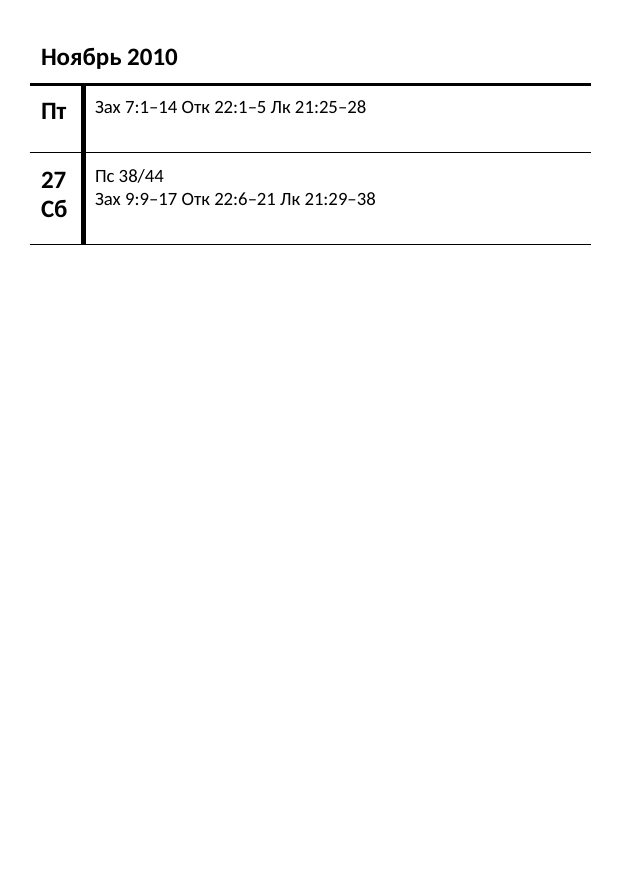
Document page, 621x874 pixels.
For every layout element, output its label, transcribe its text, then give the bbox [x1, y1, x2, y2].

table_header Ноябрь 2010 [30, 30, 591, 83]
table_cell Пт [30, 86, 81, 152]
table_cell 27 Сб [30, 153, 81, 244]
table_cell Пс 38/44 Зах 9:9–17 Отк 22:6–21 Лк 21:29–38 [86, 153, 591, 244]
table_cell Зах 7:1–14 Отк 22:1–5 Лк 21:25–28 [86, 86, 591, 152]
